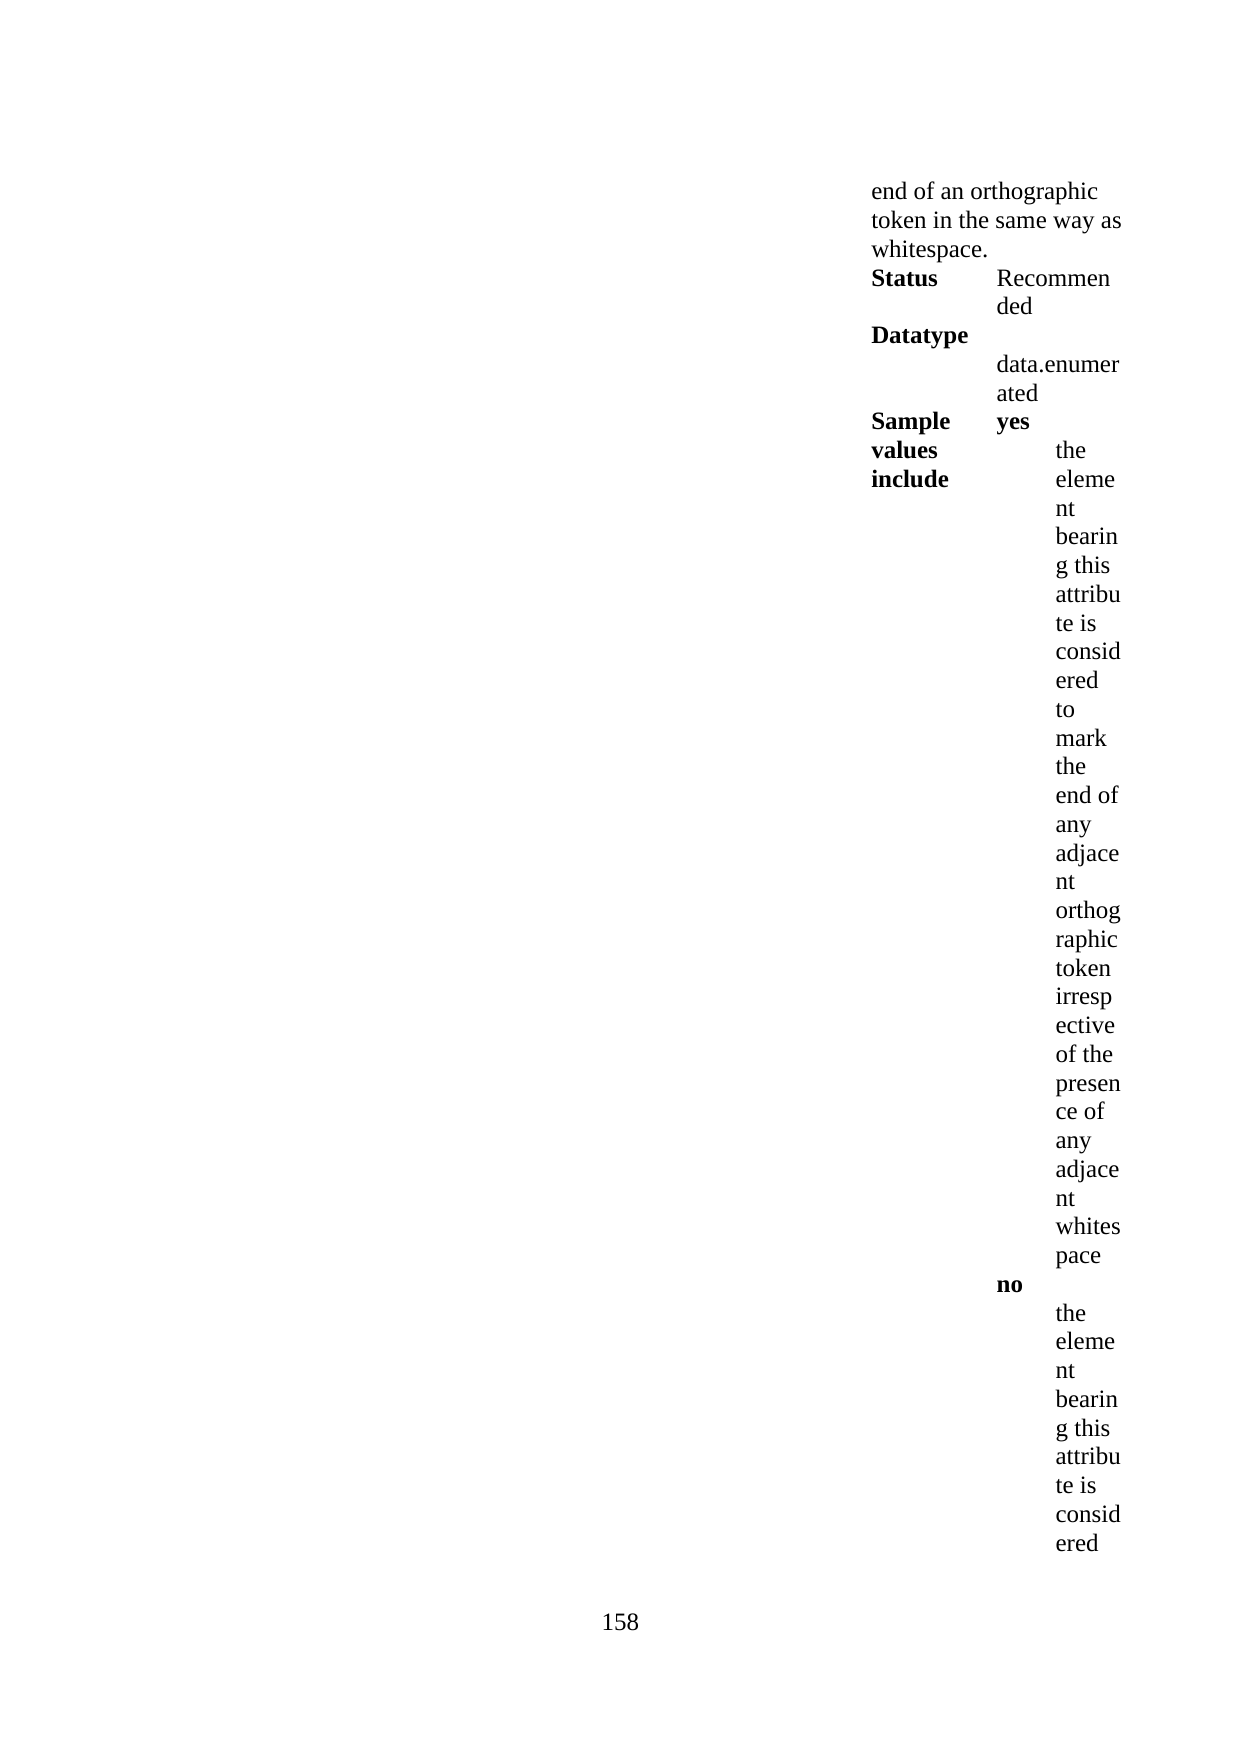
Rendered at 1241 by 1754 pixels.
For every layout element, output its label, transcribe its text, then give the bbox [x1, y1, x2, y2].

table_cell Sample values include [871, 406, 996, 1556]
table_header end of an orthographic token in the same way as whitespace. [871, 176, 1122, 263]
table_cell yes the element bearing this attribute is considered to mark the end of any adjacent orthographic token irrespective of the presence of any adjacent whitespace no the element bearing this attribute is considered [996, 406, 1122, 1556]
table_header [620, 176, 871, 1556]
table_cell data.enumerated [996, 320, 1122, 406]
table_header Recommended [996, 263, 1122, 320]
table_header Status [871, 263, 996, 320]
table_cell [118, 176, 620, 1556]
table_cell Datatype [871, 320, 996, 406]
